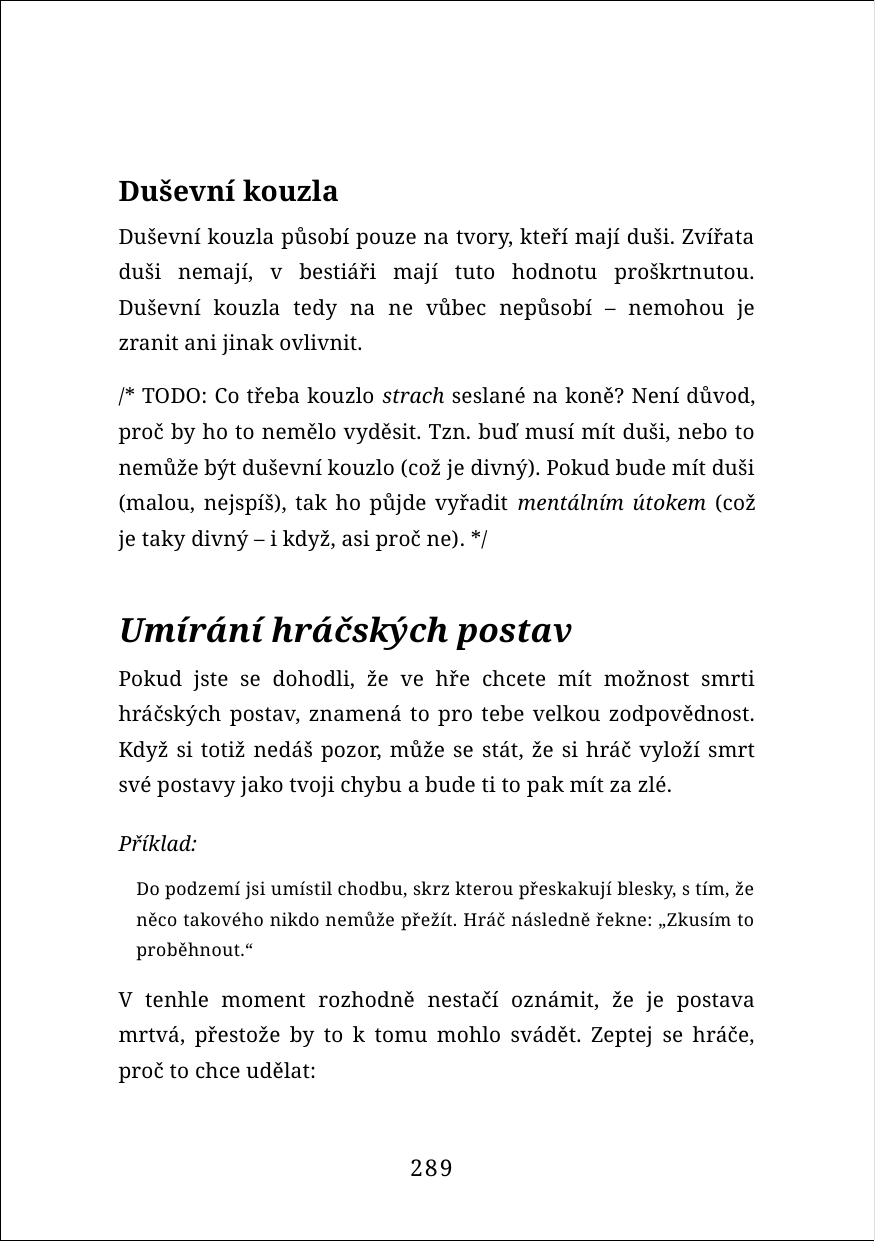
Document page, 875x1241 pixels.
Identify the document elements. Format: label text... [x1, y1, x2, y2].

text Příklad: [118, 829, 756, 858]
text /* TODO: Co třeba kouzlo strach seslané na koně? Není důvod, proč by ho to nemělo vyděsit. Tzn. buď musí mít duši, nebo to nemůže být duševní kouzlo (což je divný). Pokud bude mít duši (malou, nejspíš), tak ho půjde vyřadit mentálním útokem (což je taky divný – i když, asi proč ne). */ [118, 382, 756, 552]
text V tenhle moment rozhodně nestačí oznámit, že je postava mrtvá, přestože by to k tomu mohlo svádět. Zeptej se hráče, proč to chce udělat: [118, 985, 756, 1084]
subtitle Duševní kouzla [118, 172, 756, 210]
subtitle Umírání hráčských postav [118, 607, 756, 652]
text Pokud jste se dohodli, že ve hře chcete mít možnost smrti hráčských postav, znamená to pro tebe velkou zodpovědnost. Když si totiž nedáš pozor, může se stát, že si hráč vyloží smrt své postavy jako tvoji chybu a bude ti to pak mít za zlé. [118, 664, 756, 799]
text Do podzemí jsi umístil chodbu, skrz kterou přeskakují blesky, s tím, že něco takového nikdo nemůže přežít. Hráč následně řekne: „Zkusím to proběhnout.“ [136, 877, 756, 961]
text Duševní kouzla působí pouze na tvory, kteří mají duši. Zvířata duši nemají, v bestiáři mají tuto hodnotu proškrtnutou. Duševní kouzla tedy na ne vůbec nepůsobí – nemohou je zranit ani jinak ovlivnit. [118, 222, 756, 357]
